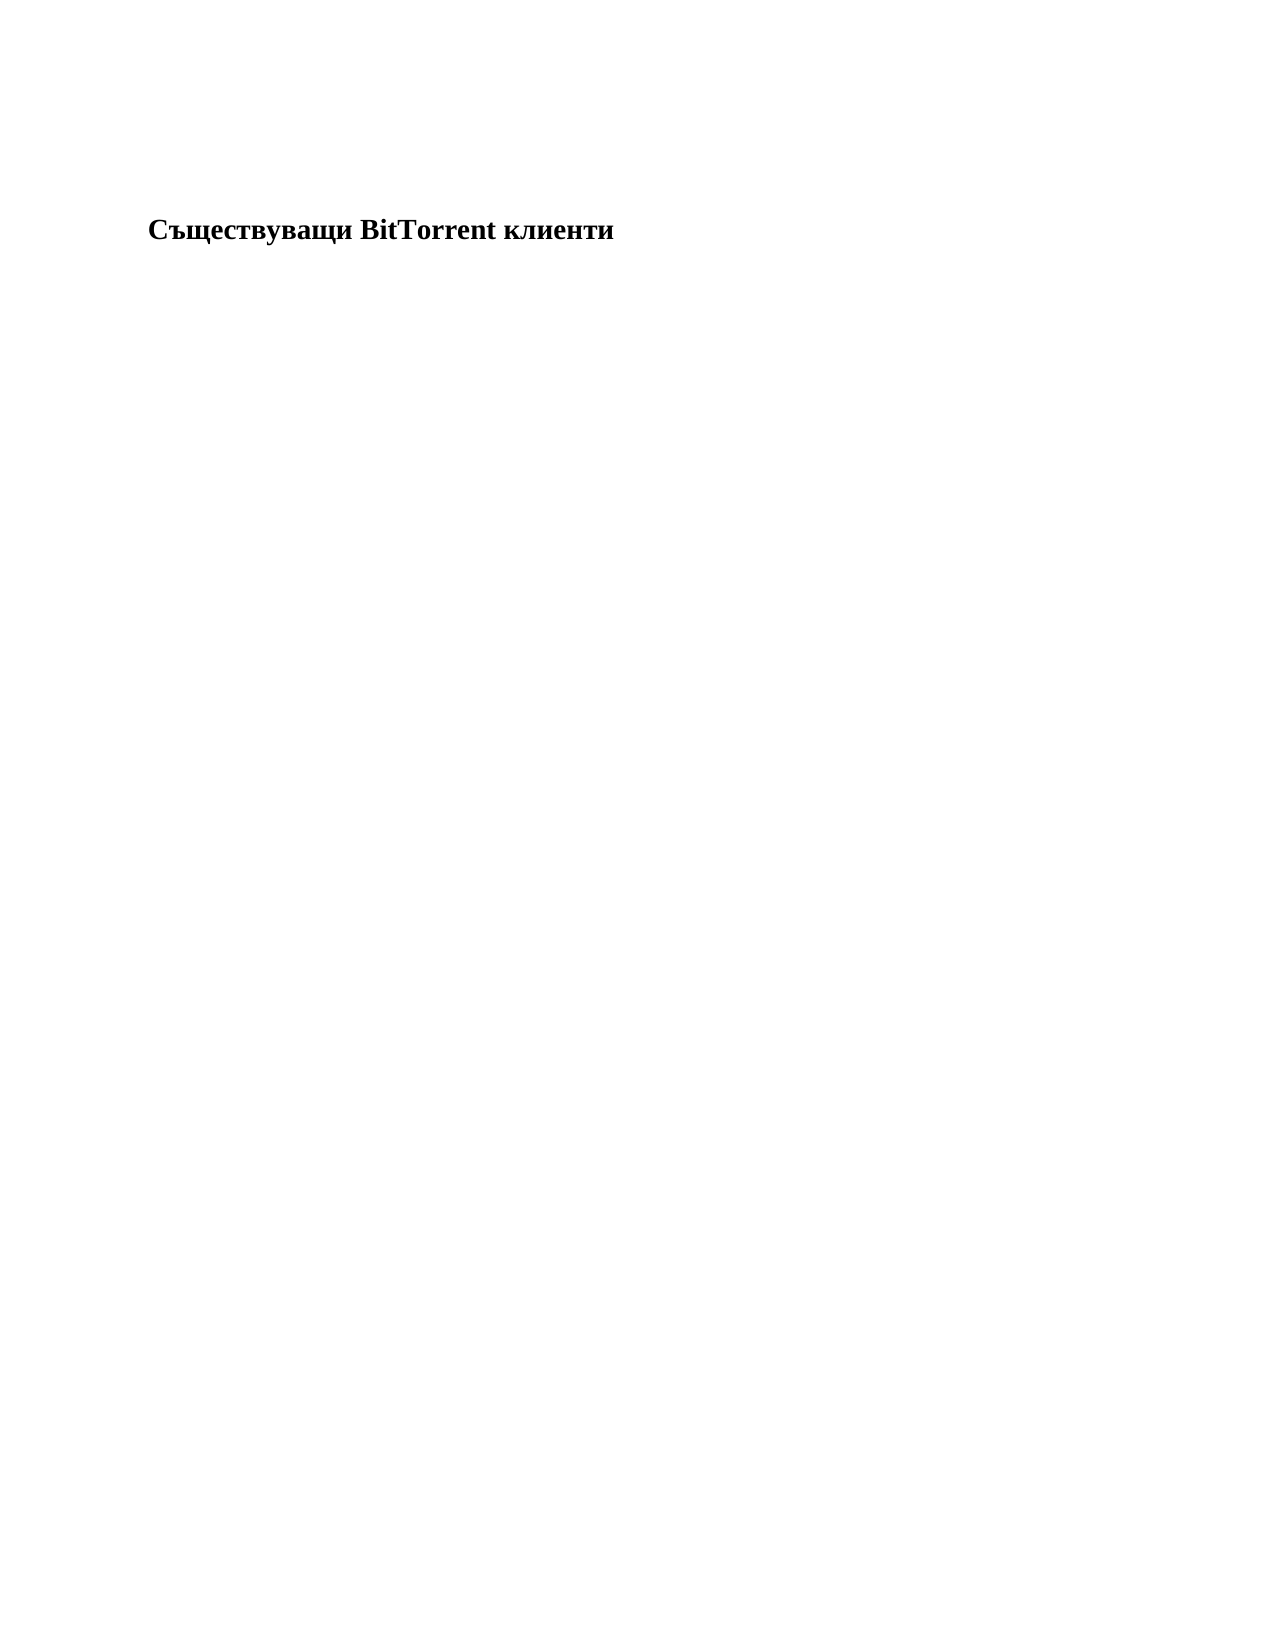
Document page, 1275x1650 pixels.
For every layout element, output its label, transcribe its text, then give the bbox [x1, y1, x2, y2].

text Съществуващи BitTorrent клиенти [148, 212, 1127, 245]
